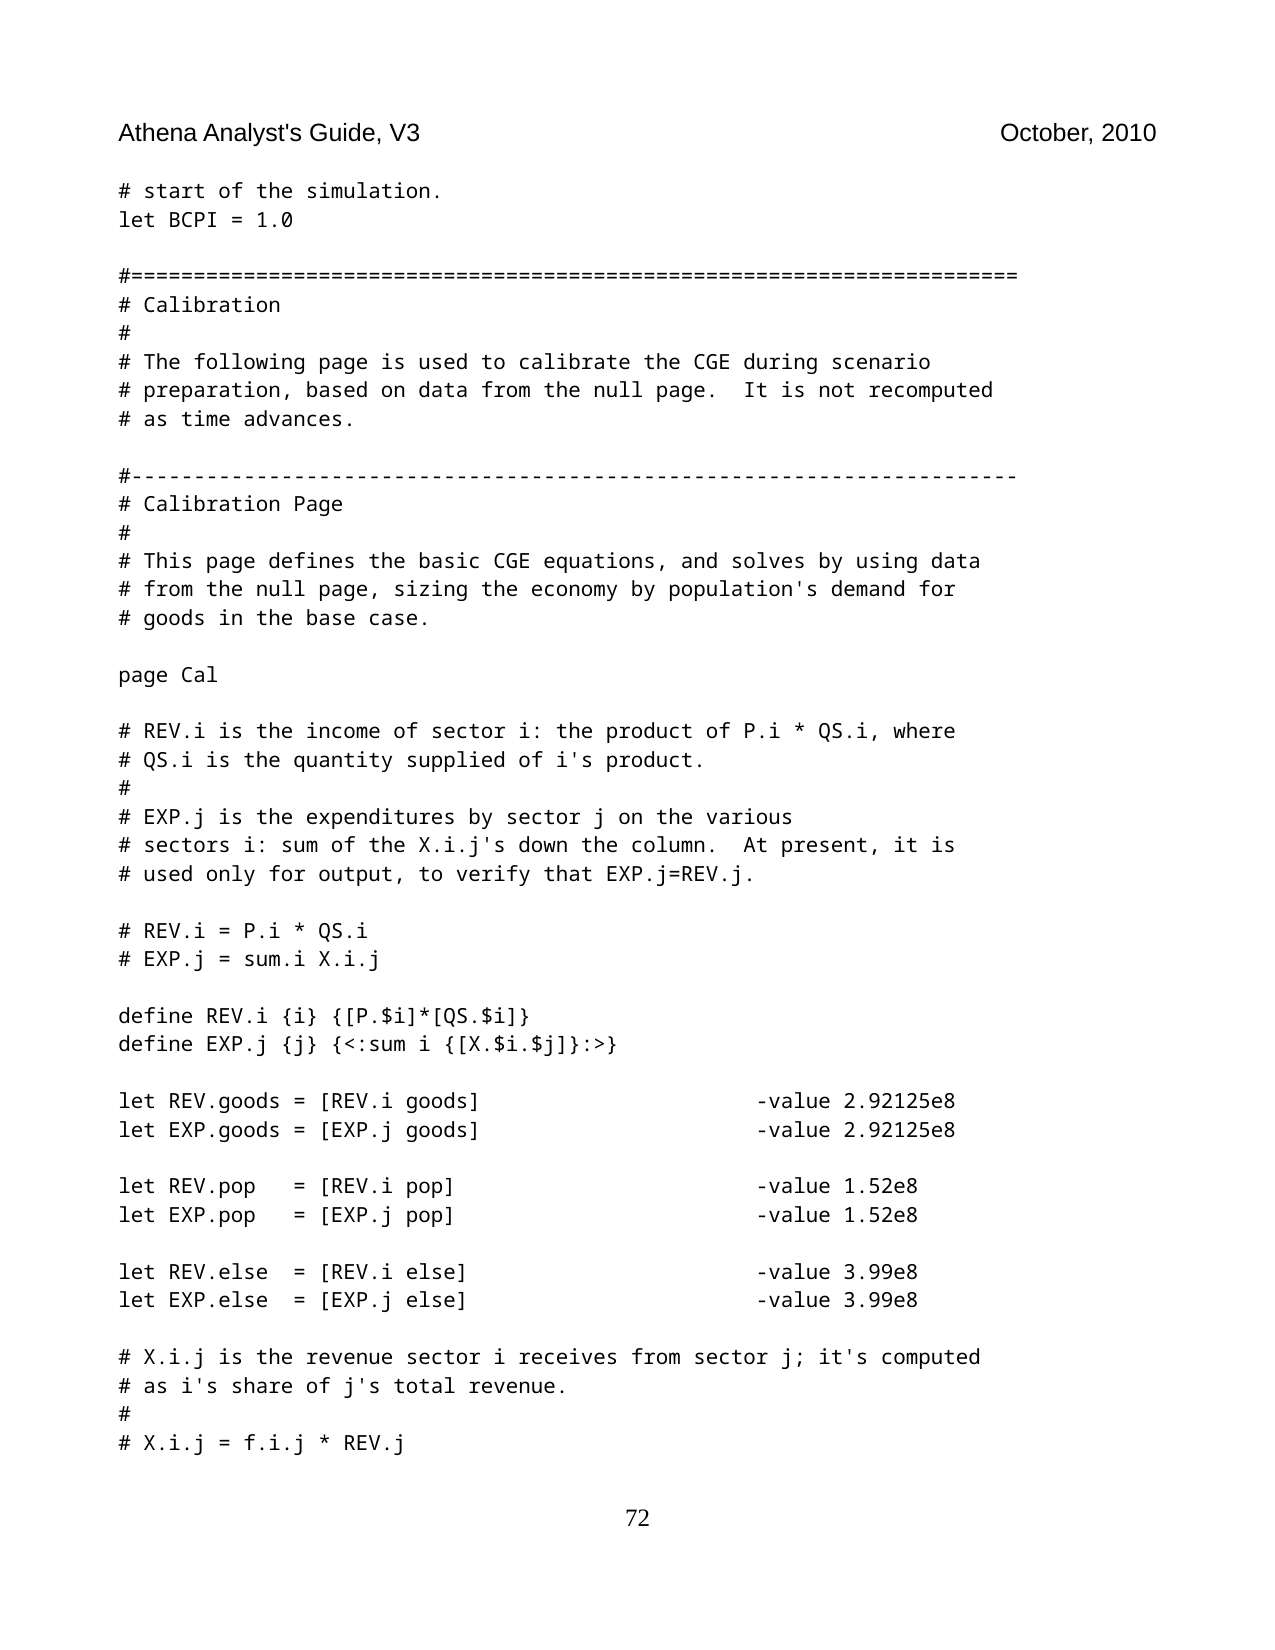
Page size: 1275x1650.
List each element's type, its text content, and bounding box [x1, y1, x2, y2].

text # Calibration Page [118, 489, 1157, 518]
text # preparation, based on data from the null page. It is not recomputed [118, 375, 1157, 404]
text # REV.i is the income of sector i: the product of P.i * QS.i, where [118, 717, 1157, 745]
text # REV.i = P.i * QS.i [118, 916, 1157, 944]
text # QS.i is the quantity supplied of i's product. [118, 745, 1157, 773]
text # This page defines the basic CGE equations, and solves by using data [118, 546, 1157, 574]
text # [118, 518, 1157, 546]
text # [118, 773, 1157, 802]
text #======================================================================= [118, 262, 1157, 290]
text # X.i.j is the revenue sector i receives from sector j; it's computed [118, 1342, 1157, 1371]
text # [118, 1399, 1157, 1428]
text # from the null page, sizing the economy by population's demand for [118, 574, 1157, 603]
text # start of the simulation. [118, 176, 1157, 205]
text # as i's share of j's total revenue. [118, 1371, 1157, 1399]
text # The following page is used to calibrate the CGE during scenario [118, 347, 1157, 375]
text #----------------------------------------------------------------------- [118, 461, 1157, 489]
text let BCPI = 1.0 [118, 205, 1157, 233]
text # Calibration [118, 290, 1157, 318]
text # EXP.j = sum.i X.i.j [118, 944, 1157, 973]
text let REV.pop = [REV.i pop] -value 1.52e8 [118, 1172, 1157, 1200]
text # goods in the base case. [118, 603, 1157, 631]
text define REV.i {i} {[P.$i]*[QS.$i]} [118, 1001, 1157, 1029]
text # sectors i: sum of the X.i.j's down the column. At present, it is [118, 830, 1157, 859]
text # as time advances. [118, 404, 1157, 432]
text # EXP.j is the expenditures by sector j on the various [118, 802, 1157, 830]
text let EXP.else = [EXP.j else] -value 3.99e8 [118, 1285, 1157, 1314]
text page Cal [118, 660, 1157, 688]
text let REV.else = [REV.i else] -value 3.99e8 [118, 1257, 1157, 1285]
text let EXP.pop = [EXP.j pop] -value 1.52e8 [118, 1200, 1157, 1228]
text # X.i.j = f.i.j * REV.j [118, 1428, 1157, 1456]
text define EXP.j {j} {<:sum i {[X.$i.$j]}:>} [118, 1029, 1157, 1058]
text let REV.goods = [REV.i goods] -value 2.92125e8 [118, 1086, 1157, 1115]
text # [118, 318, 1157, 347]
text let EXP.goods = [EXP.j goods] -value 2.92125e8 [118, 1115, 1157, 1143]
text # used only for output, to verify that EXP.j=REV.j. [118, 859, 1157, 887]
